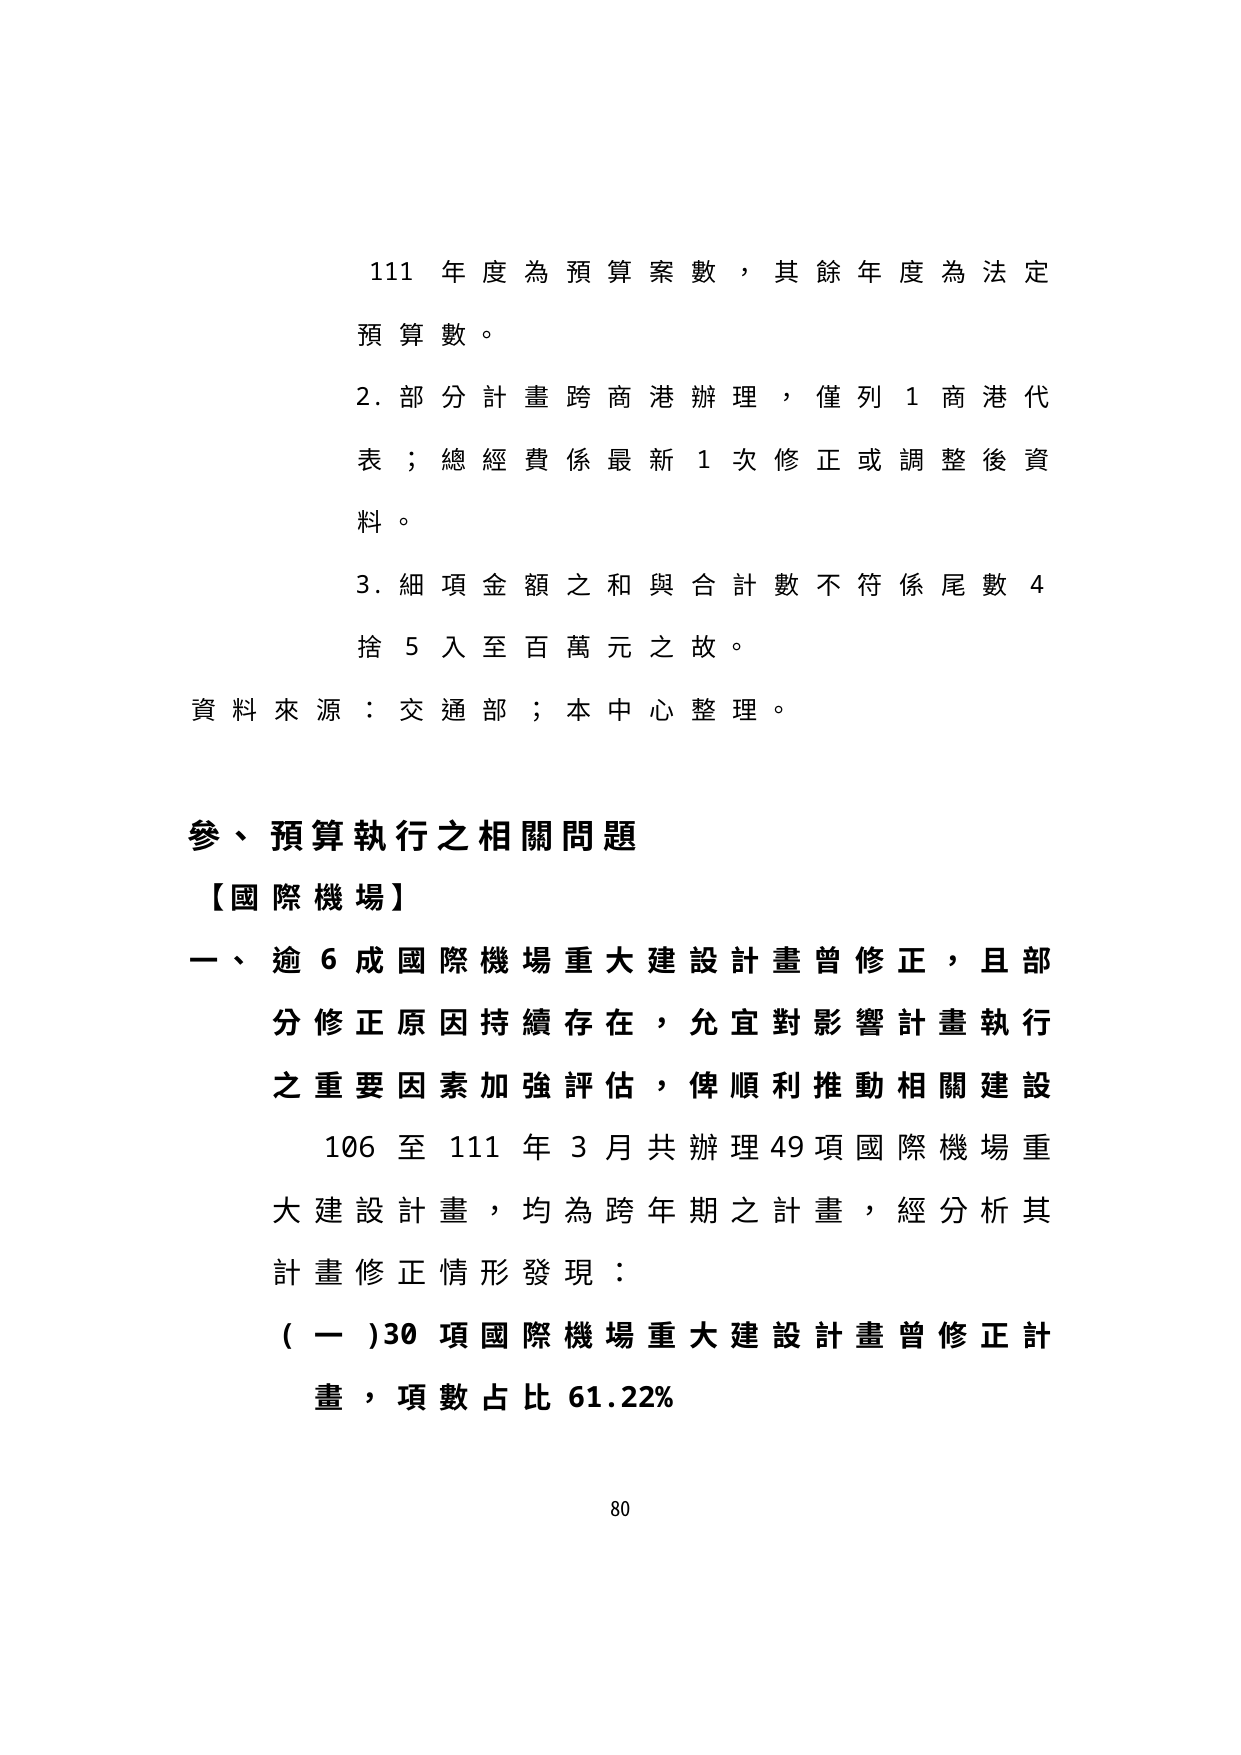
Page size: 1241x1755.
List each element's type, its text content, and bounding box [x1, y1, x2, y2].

text 106至111年3月共辦理49項國際機場重大建設計畫，均為跨年期之計畫，經分析其計畫修正情形發現： [242, 1104, 1058, 1292]
text 111年度為預算案數，其餘年度為法定預算數。 [183, 229, 1058, 354]
text 一、逾6成國際機場重大建設計畫曾修正，且部分修正原因持續存在，允宜對影響計畫執行之重要因素加強評估，俾順利推動相關建設 [183, 917, 1058, 1104]
text 3.細項金額之和與合計數不符係尾數4捨5入至百萬元之故。 [308, 542, 1058, 667]
text 參、預算執行之相關問題 [183, 792, 1058, 854]
text (一)30項國際機場重大建設計畫曾修正計畫，項數占比61.22% [242, 1292, 1058, 1417]
text 【國際機場】 [183, 854, 1058, 917]
text 2.部分計畫跨商港辦理，僅列1商港代表；總經費係最新1次修正或調整後資料。 [308, 354, 1058, 542]
text 資料來源：交通部；本中心整理。 [183, 667, 1058, 729]
